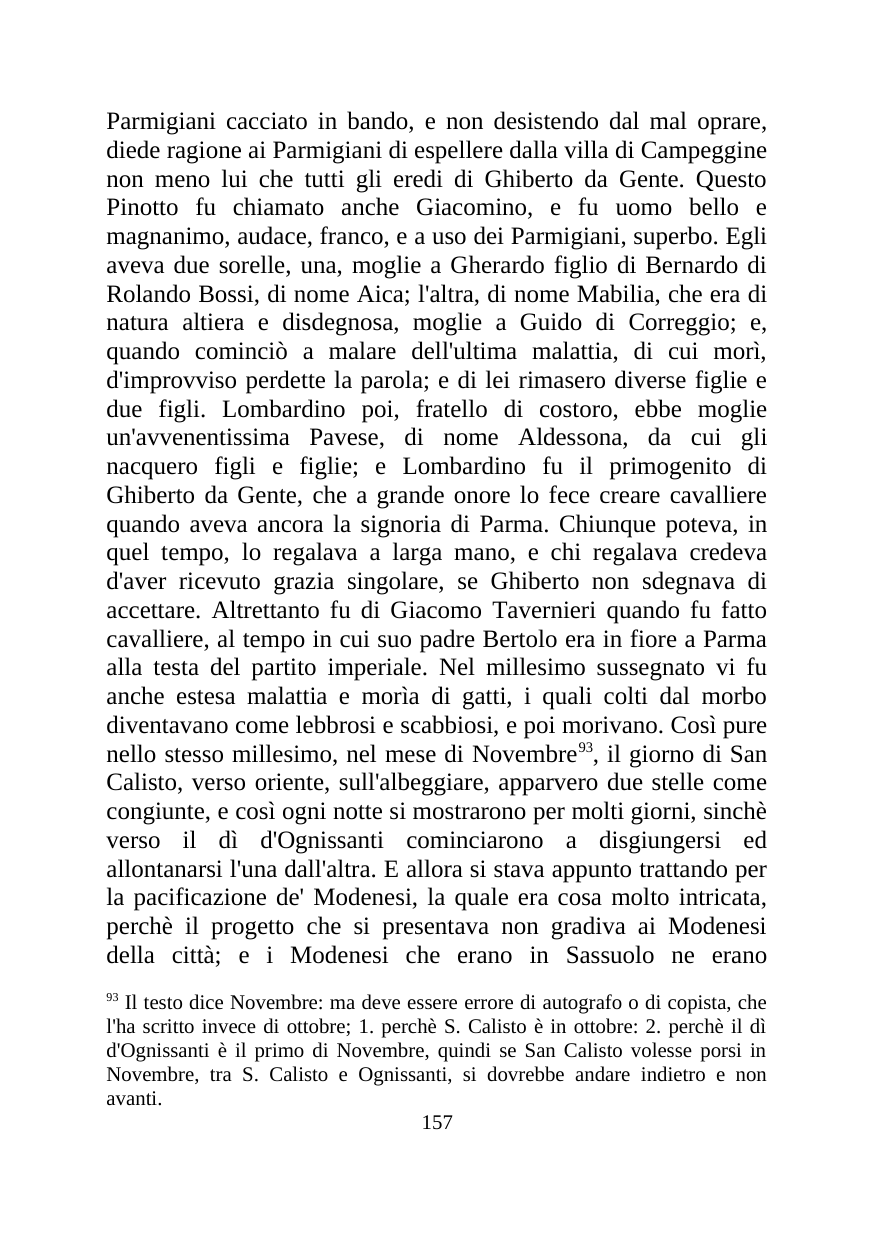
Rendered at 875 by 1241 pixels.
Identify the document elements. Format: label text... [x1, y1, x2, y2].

text Il testo dice Novembre: ma deve essere errore di autografo o di copista, che l'ha scritto invece di ottobre; 1. perchè S. Calisto è in ottobre: 2. perchè il dì d'Ognissanti è il primo di Novembre, quindi se San Calisto volesse porsi in Novembre, tra S. Calisto e Ognissanti, si dovrebbe andare indietro e non avanti. [106, 989, 768, 1110]
text Parmigiani cacciato in bando, e non desistendo dal mal oprare, diede ragione ai Parmigiani di espellere dalla villa di Campeggine non meno lui che tutti gli eredi di Ghiberto da Gente. Questo Pinotto fu chiamato anche Giacomino, e fu uomo bello e magnanimo, audace, franco, e a uso dei Parmigiani, superbo. Egli aveva due sorelle, una, moglie a Gherardo figlio di Bernardo di Rolando Bossi, di nome Aica; l'altra, di nome Mabilia, che era di natura altiera e disdegnosa, moglie a Guido di Correggio; e, quando cominciò a malare dell'ultima malattia, di cui morì, d'improvviso perdette la parola; e di lei rimasero diverse figlie e due figli. Lombardino poi, fratello di costoro, ebbe moglie un'avvenentissima Pavese, di nome Aldessona, da cui gli nacquero figli e figlie; e Lombardino fu il primogenito di Ghiberto da Gente, che a grande onore lo fece creare cavalliere quando aveva ancora la signoria di Parma. Chiunque poteva, in quel tempo, lo regalava a larga mano, e chi regalava credeva d'aver ricevuto grazia singolare, se Ghiberto non sdegnava di accettare. Altrettanto fu di Giacomo Tavernieri quando fu fatto cavalliere, al tempo in cui suo padre Bertolo era in fiore a Parma alla testa del partito imperiale. Nel millesimo sussegnato vi fu anche estesa malattia e morìa di gatti, i quali colti dal morbo diventavano come lebbrosi e scabbiosi, e poi morivano. Così pure nello stesso millesimo, nel mese di Novembre, il giorno di San Calisto, verso oriente, sull'albeggiare, apparvero due stelle come congiunte, e così ogni notte si mostrarono per molti giorni, sinchè verso il dì d'Ognissanti cominciarono a disgiungersi ed allontanarsi l'una dall'altra. E allora si stava appunto trattando per la pacificazione de' Modenesi, la quale era cosa molto intricata, perchè il progetto che si presentava non gradiva ai Modenesi della città; e i Modenesi che erano in Sassuolo ne erano [106, 106, 768, 969]
